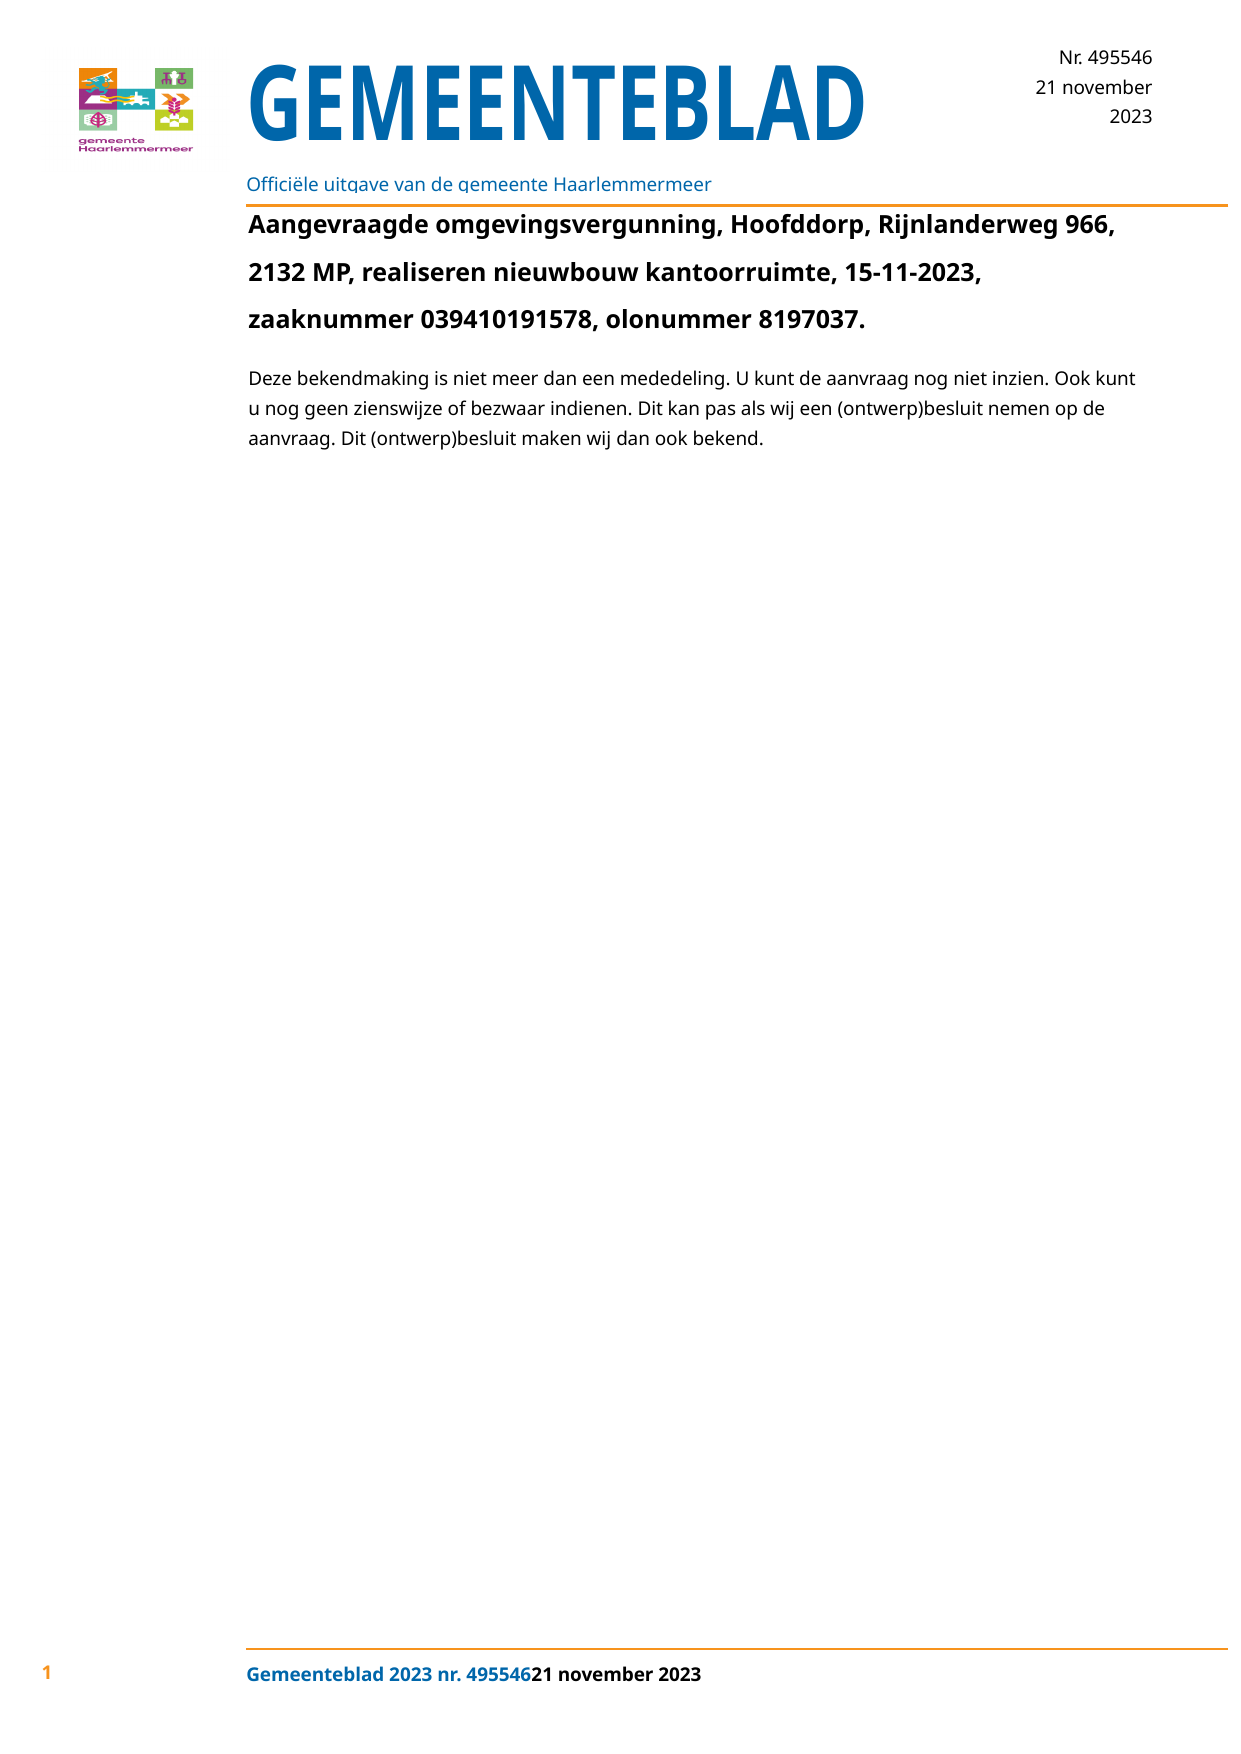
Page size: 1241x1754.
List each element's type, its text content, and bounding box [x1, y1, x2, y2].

picture [41, 47, 231, 172]
text Deze bekendmaking is niet meer dan een mededeling. U kunt de aanvraag nog niet inzien. Ook kunt u nog geen zienswijze of bezwaar indienen. Dit kan pas als wij een (ontwerp)besluit nemen op de aanvraag. Dit (ontwerp)besluit maken wij dan ook bekend. [248, 366, 1152, 450]
text Aangevraagde omgevingsvergunning, Hoofddorp, Rijnlanderweg 966, 2132 MP, realiseren nieuwbouw kantoorruimte, 15-11-2023, zaaknummer 039410191578, olonummer 8197037. [248, 207, 1152, 336]
